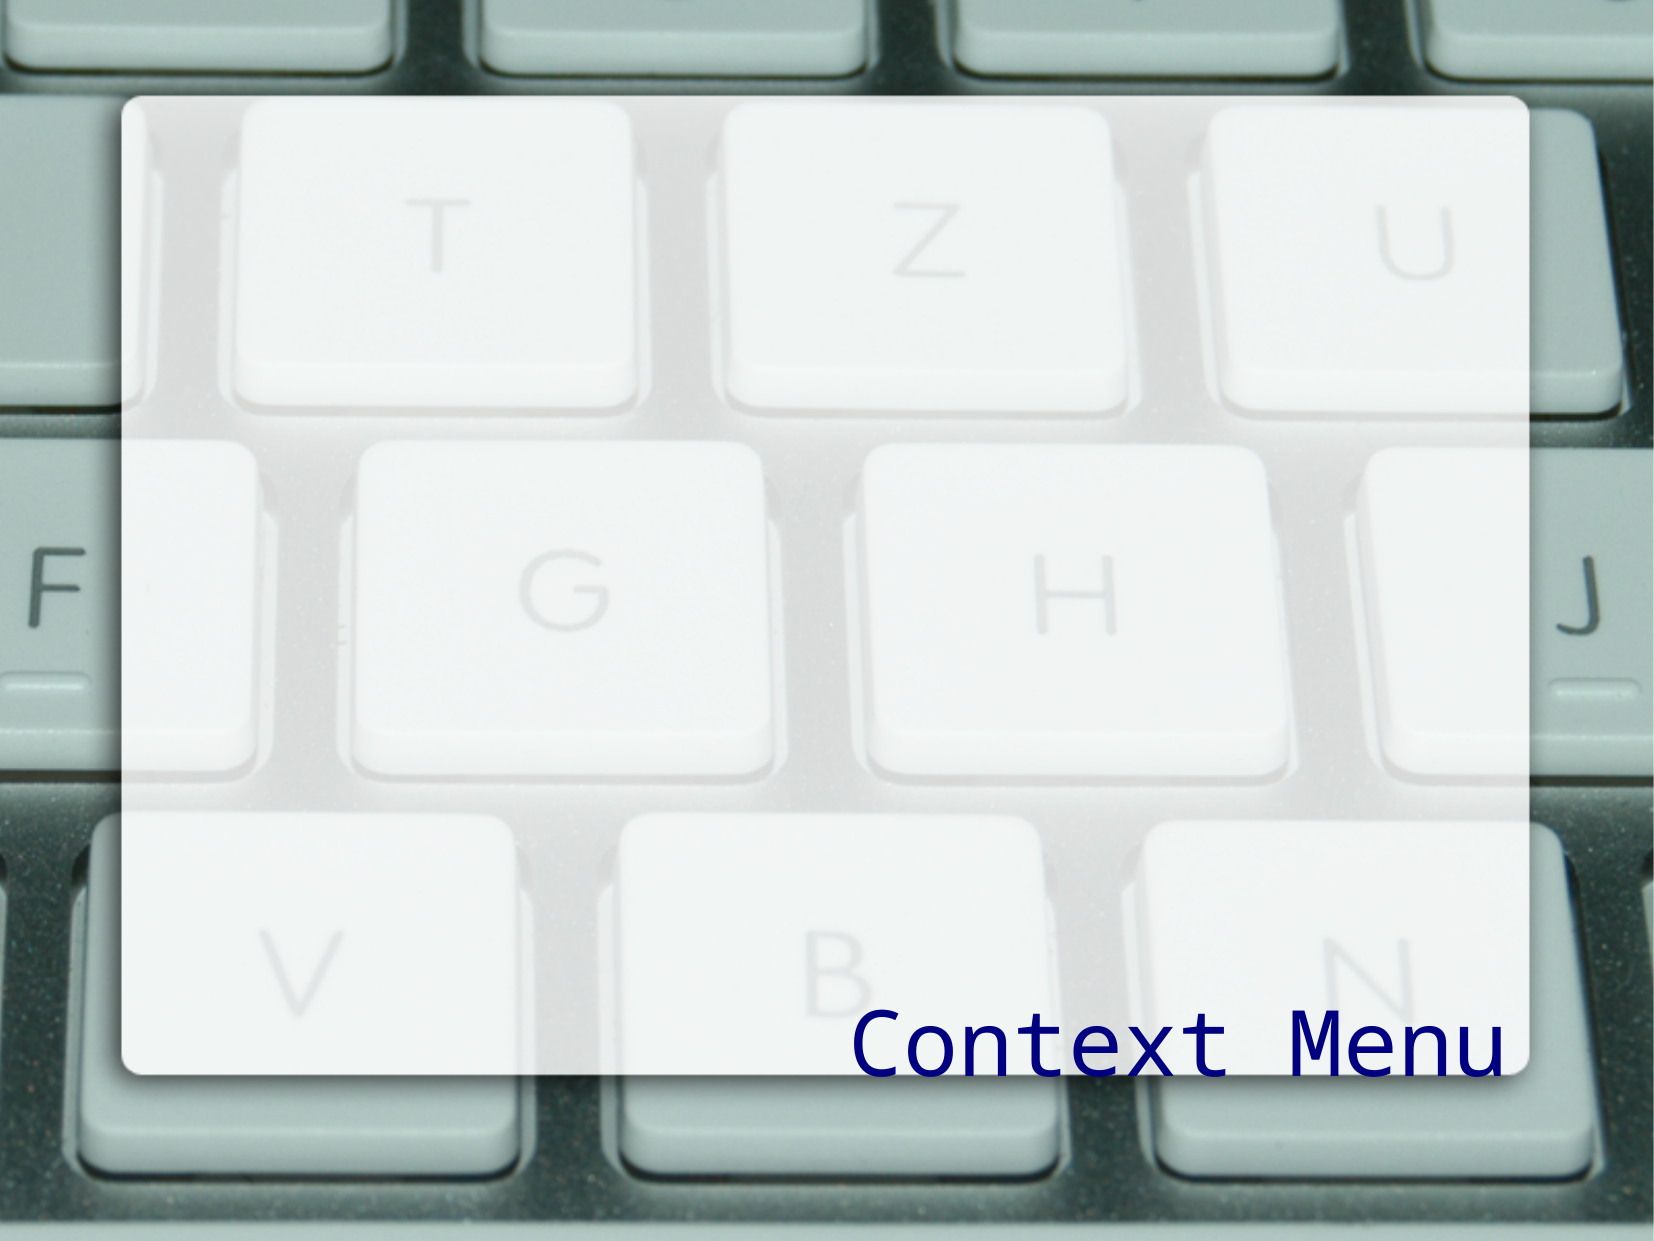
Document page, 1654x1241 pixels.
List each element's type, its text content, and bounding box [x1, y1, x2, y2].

picture [0, 0, 1654, 1241]
text_box Context Menu [118, 971, 1524, 1078]
